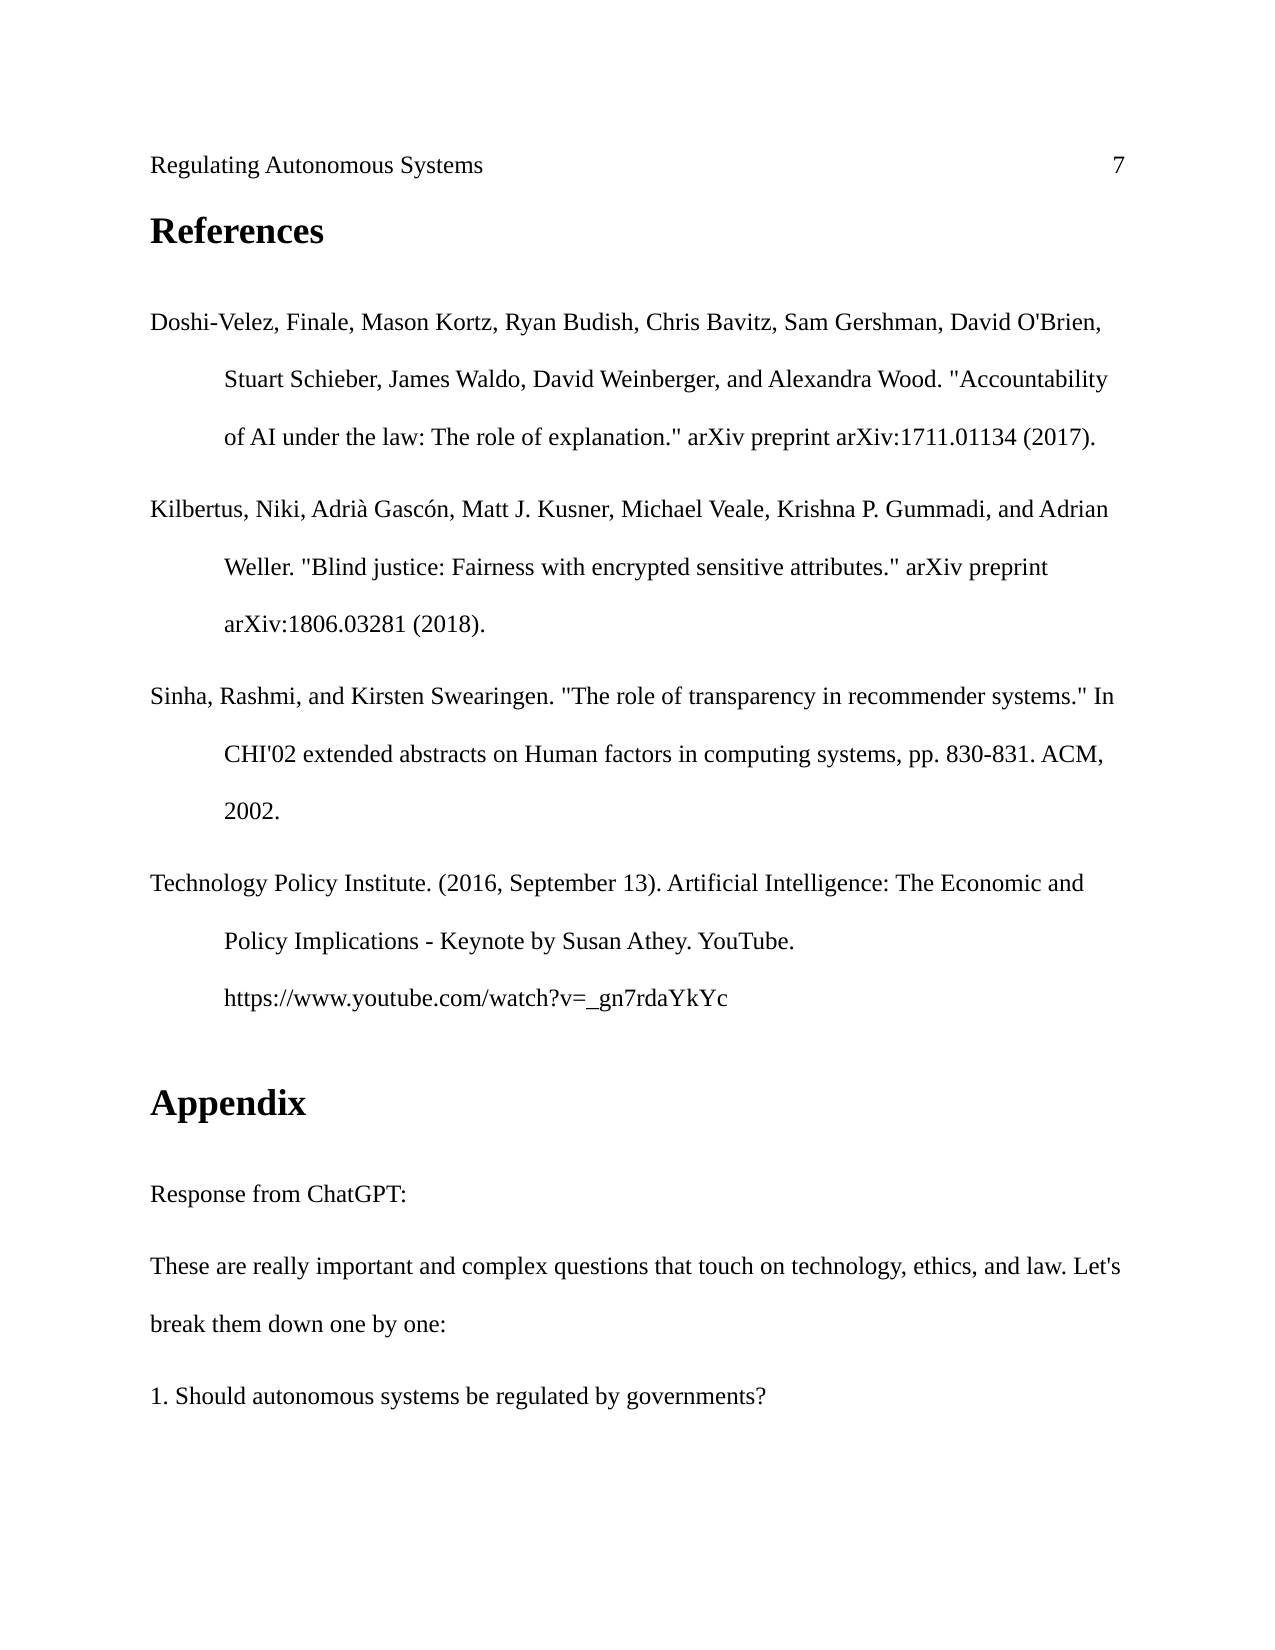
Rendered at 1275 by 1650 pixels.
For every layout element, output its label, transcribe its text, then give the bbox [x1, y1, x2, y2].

subtitle References [150, 208, 1125, 251]
subtitle Appendix [150, 1080, 1125, 1123]
text These are really important and complex questions that touch on technology, ethics, and law. Let's break them down one by one: [150, 1251, 1125, 1337]
text Sinha, Rashmi, and Kirsten Swearingen. "The role of transparency in recommender systems." In CHI'02 extended abstracts on Human factors in computing systems, pp. 830-831. ACM, 2002. [150, 681, 1125, 825]
text Response from ChatGPT: [150, 1179, 1125, 1208]
text 1. Should autonomous systems be regulated by governments? [150, 1381, 1125, 1409]
text Kilbertus, Niki, Adrià Gascón, Matt J. Kusner, Michael Veale, Krishna P. Gummadi, and Adrian Weller. "Blind justice: Fairness with encrypted sensitive attributes." arXiv preprint arXiv:1806.03281 (2018). [150, 494, 1125, 638]
text Technology Policy Institute. (2016, September 13). Artificial Intelligence: The Economic and Policy Implications - Keynote by Susan Athey. YouTube. https://www.youtube.com/watch?v=_gn7rdaYkYc [150, 868, 1125, 1012]
text Doshi-Velez, Finale, Mason Kortz, Ryan Budish, Chris Bavitz, Sam Gershman, David O'Brien, Stuart Schieber, James Waldo, David Weinberger, and Alexandra Wood. "Accountability of AI under the law: The role of explanation." arXiv preprint arXiv:1711.01134 (2017). [150, 307, 1125, 451]
